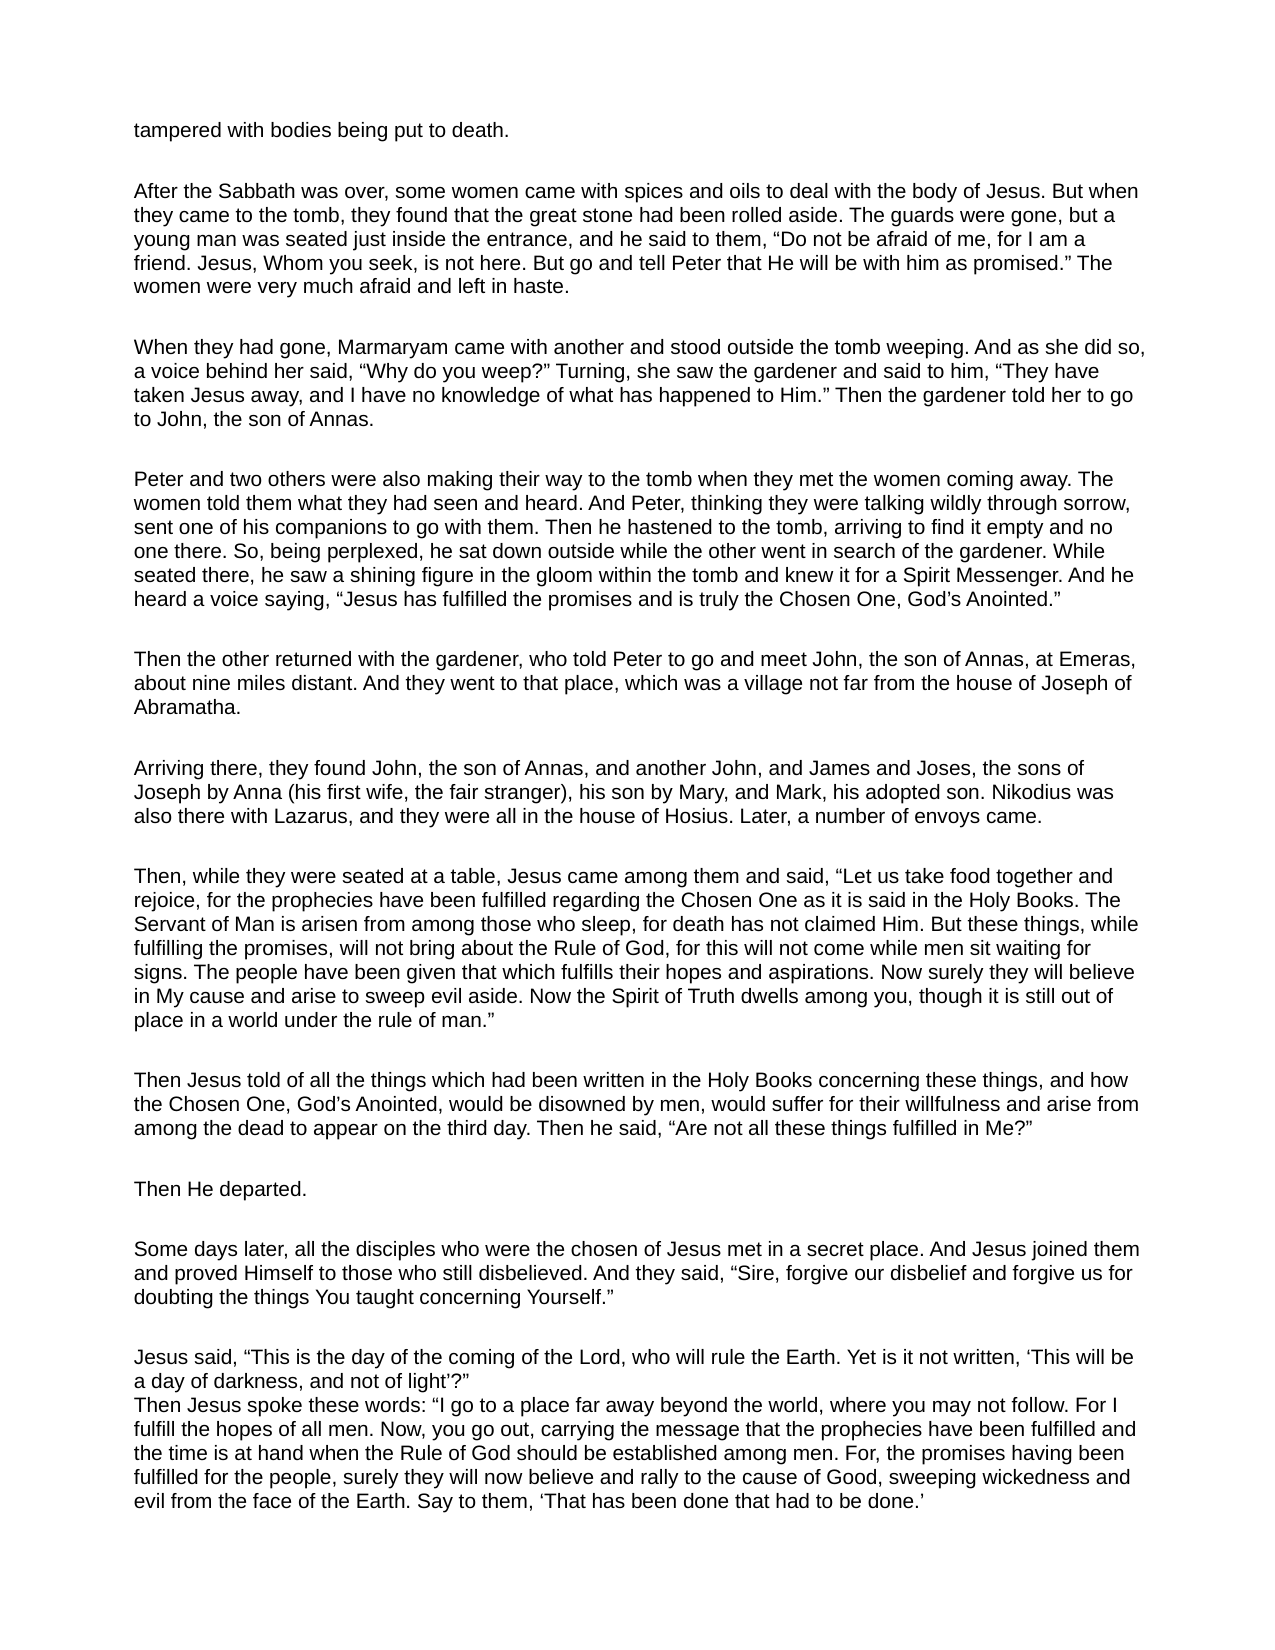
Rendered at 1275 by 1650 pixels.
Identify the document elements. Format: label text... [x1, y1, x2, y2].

text Peter and two others were also making their way to the tomb when they met the women coming away. The women told them what they had seen and heard. And Peter, thinking they were talking wildly through sorrow, sent one of his companions to go with them. Then he hastened to the tomb, arriving to find it empty and no one there. So, being perplexed, he sat down outside while the other went in search of the gardener. While seated there, he saw a shining figure in the gloom within the tomb and knew it for a Spirit Messenger. And he heard a voice saying, “Jesus has fulfilled the promises and is truly the Chosen One, God’s Anointed.” [134, 443, 1147, 611]
text tampered with bodies being put to death. [134, 118, 1147, 166]
text Then Jesus told of all the things which had been written in the Holy Books concerning these things, and how the Chosen One, God’s Anointed, would be disowned by men, would suffer for their willfulness and arise from among the dead to appear on the third day. Then he said, “Are not all these things fulfilled in Me?” [134, 1044, 1147, 1140]
text Jesus said, “This is the day of the coming of the Lord, who will rule the Earth. Yet is it not written, ‘This will be a day of darkness, and not of light’?” Then Jesus spoke these words: “I go to a place far away beyond the world, where you may not follow. For I fulfill the hopes of all men. Now, you go out, carrying the message that the prophecies have been fulfilled and the time is at hand when the Rule of God should be established among men. For, the promises having been fulfilled for the people, surely they will now believe and rally to the cause of Good, sweeping wickedness and evil from the face of the Earth. Say to them, ‘That has been done that had to be done.’ [134, 1321, 1147, 1513]
text Then He departed. [134, 1152, 1147, 1200]
text Then, while they were seated at a table, Jesus came among them and said, “Let us take food together and rejoice, for the prophecies have been fulfilled regarding the Chosen One as it is said in the Holy Books. The Servant of Man is arisen from among those who sleep, for death has not claimed Him. But these things, while fulfilling the promises, will not bring about the Rule of God, for this will not come while men sit waiting for signs. The people have been given that which fulfills their hopes and aspirations. Now surely they will believe in My cause and arise to sweep evil aside. Now the Spirit of Truth dwells among you, though it is still out of place in a world under the rule of man.” [134, 840, 1147, 1032]
text Some days later, all the disciples who were the chosen of Jesus met in a secret place. And Jesus joined them and proved Himself to those who still disbelieved. And they said, “Sire, forgive our disbelief and forgive us for doubting the things You taught concerning Yourself.” [134, 1213, 1147, 1309]
text Arriving there, they found John, the son of Annas, and another John, and James and Joses, the sons of Joseph by Anna (his first wife, the fair stranger), his son by Mary, and Mark, his adopted son. Nikodius was also there with Lazarus, and they were all in the house of Hosius. Later, a number of envoys came. [134, 732, 1147, 827]
text Then the other returned with the gardener, who told Peter to go and meet John, the son of Annas, at Emeras, about nine miles distant. And they went to that place, which was a village not far from the house of Joseph of Abramatha. [134, 623, 1147, 719]
text When they had gone, Marmaryam came with another and stood outside the tomb weeping. And as she did so, a voice behind her said, “Why do you weep?” Turning, she saw the gardener and said to him, “They have taken Jesus away, and I have no knowledge of what has happened to Him.” Then the gardener told her to go to John, the son of Annas. [134, 335, 1147, 431]
text After the Sabbath was over, some women came with spices and oils to deal with the body of Jesus. But when they came to the tomb, they found that the great stone had been rolled aside. The guards were gone, but a young man was seated just inside the entrance, and he said to them, “Do not be afraid of me, for I am a friend. Jesus, Whom you seek, is not here. But go and tell Peter that He will be with him as promised.” The women were very much afraid and left in haste. [134, 178, 1147, 322]
